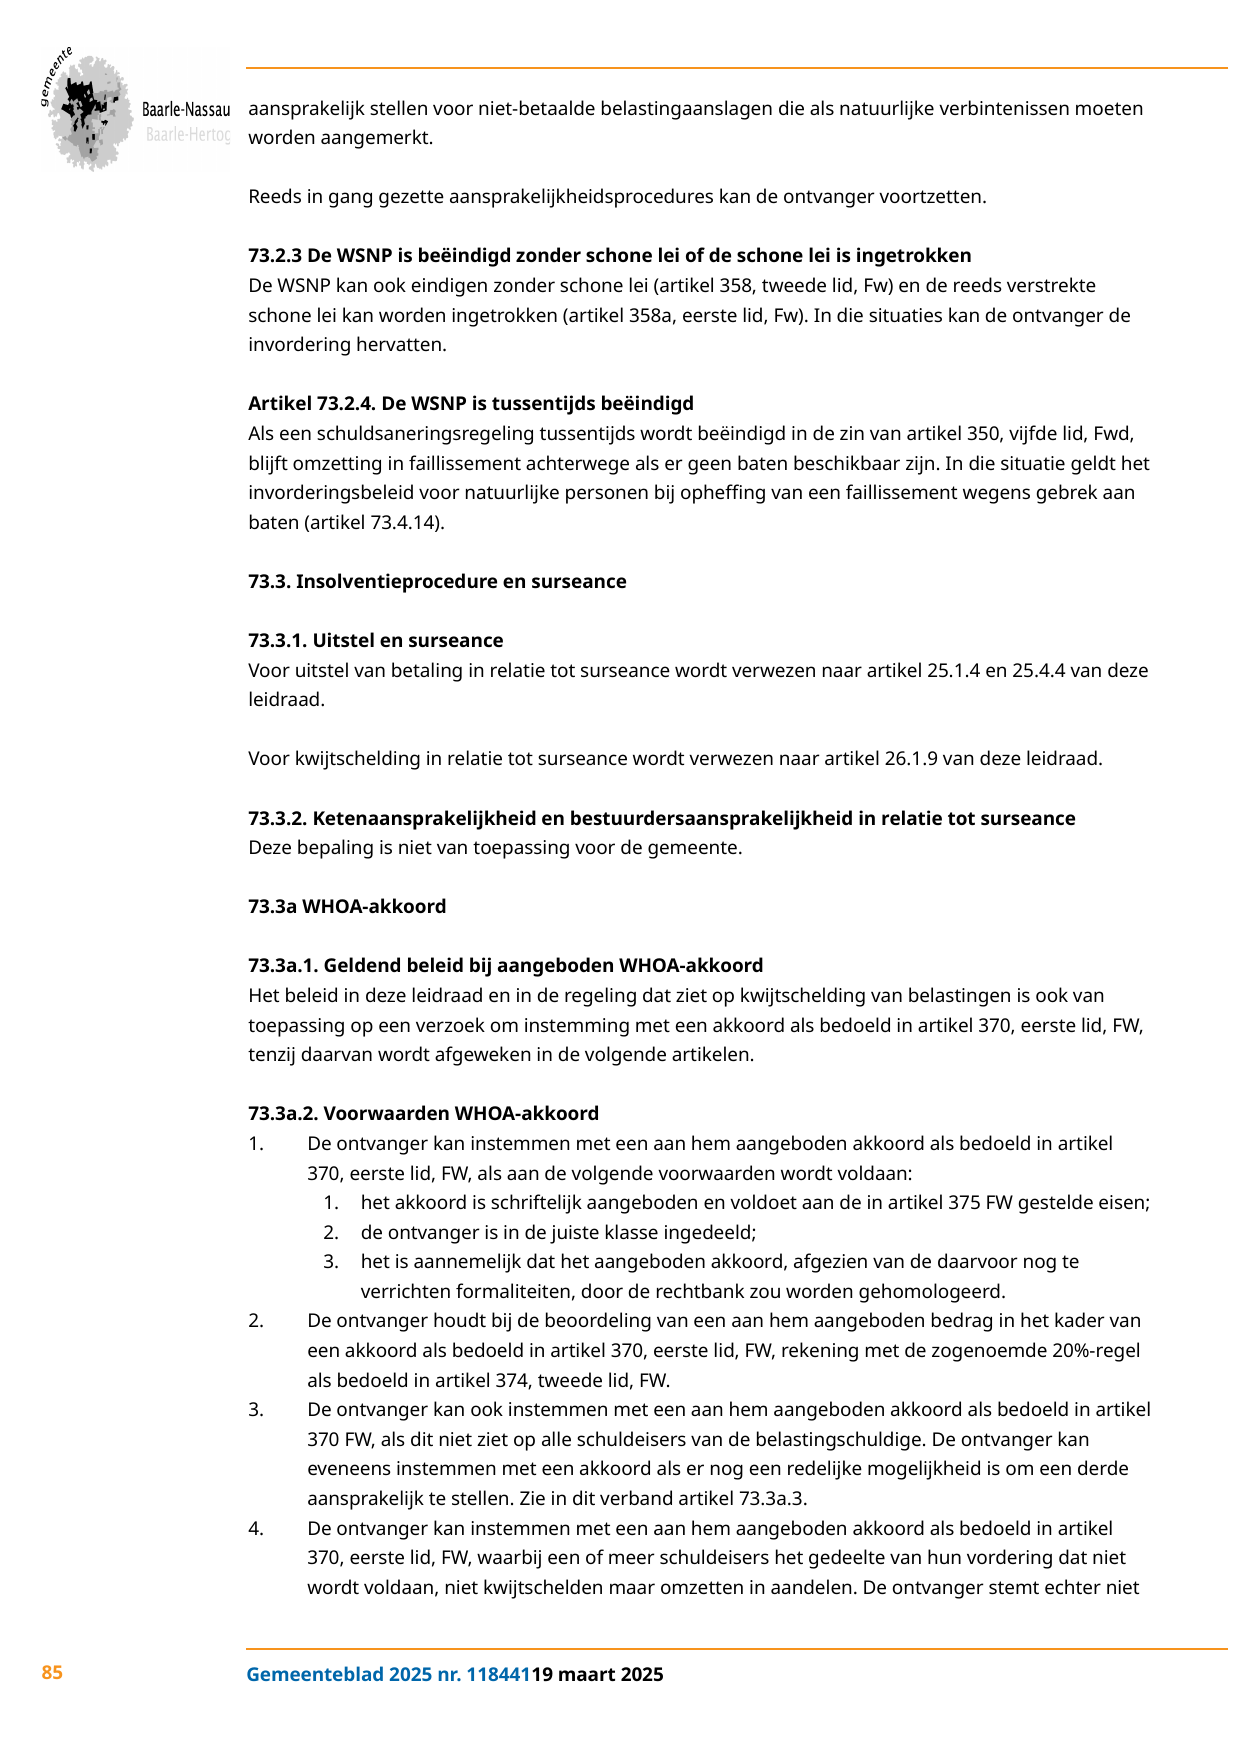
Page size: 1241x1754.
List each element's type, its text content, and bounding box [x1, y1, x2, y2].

list De ontvanger kan instemmen met een aan hem aangeboden akkoord als bedoeld in artikel 370, eerste lid, FW, als aan de volgende voorwaarden wordt voldaan: [248, 1130, 1152, 1186]
text 73.2.3 De WSNP is beëindigd zonder schone lei of de schone lei is ingetrokken [248, 243, 1152, 268]
list De ontvanger houdt bij de beoordeling van een aan hem aangeboden bedrag in het kader van een akkoord als bedoeld in artikel 370, eerste lid, FW, rekening met de zogenoemde 20%-regel als bedoeld in artikel 374, tweede lid, FW. [248, 1308, 1152, 1393]
text Artikel 73.2.4. De WSNP is tussentijds beëindigd [248, 391, 1152, 416]
list het akkoord is schriftelijk aangeboden en voldoet aan de in artikel 375 FW gestelde eisen; [323, 1189, 1152, 1215]
list de ontvanger is in de juiste klasse ingedeeld; [323, 1219, 1152, 1245]
text aansprakelijk stellen voor niet-betaalde belastingaanslagen die als natuurlijke verbintenissen moeten worden aangemerkt. [248, 95, 1152, 150]
text 73.3a.2. Voorwaarden WHOA-akkoord [248, 1101, 1152, 1126]
text Voor kwijtschelding in relatie tot surseance wordt verwezen naar artikel 26.1.9 van deze leidraad. [248, 746, 1152, 771]
text Voor uitstel van betaling in relatie tot surseance wordt verwezen naar artikel 25.1.4 en 25.4.4 van deze leidraad. [248, 657, 1152, 712]
text 73.3.2. Ketenaansprakelijkheid en bestuurdersaansprakelijkheid in relatie tot surseance [248, 805, 1152, 831]
picture [41, 47, 231, 172]
list De ontvanger kan ook instemmen met een aan hem aangeboden akkoord als bedoeld in artikel 370 FW, als dit niet ziet op alle schuldeisers van de belastingschuldige. De ontvanger kan eveneens instemmen met een akkoord als er nog een redelijke mogelijkheid is om een derde aansprakelijk te stellen. Zie in dit verband artikel 73.3a.3. [248, 1396, 1152, 1511]
text 73.3. Insolventieprocedure en surseance [248, 568, 1152, 594]
text 73.3a.1. Geldend beleid bij aangeboden WHOA-akkoord [248, 953, 1152, 978]
text Deze bepaling is niet van toepassing voor de gemeente. [248, 834, 1152, 860]
text 73.3a WHOA-akkoord [248, 893, 1152, 919]
text Als een schuldsaneringsregeling tussentijds wordt beëindigd in de zin van artikel 350, vijfde lid, Fwd, blijft omzetting in faillissement achterwege als er geen baten beschikbaar zijn. In die situatie geldt het invorderingsbeleid voor natuurlijke personen bij opheffing van een faillissement wegens gebrek aan baten (artikel 73.4.14). [248, 420, 1152, 535]
list De ontvanger kan instemmen met een aan hem aangeboden akkoord als bedoeld in artikel 370, eerste lid, FW, waarbij een of meer schuldeisers het gedeelte van hun vordering dat niet wordt voldaan, niet kwijtschelden maar omzetten in aandelen. De ontvanger stemt echter niet [248, 1515, 1152, 1600]
list het is aannemelijk dat het aangeboden akkoord, afgezien van de daarvoor nog te verrichten formaliteiten, door de rechtbank zou worden gehomologeerd. [323, 1248, 1152, 1304]
text De WSNP kan ook eindigen zonder schone lei (artikel 358, tweede lid, Fw) en de reeds verstrekte schone lei kan worden ingetrokken (artikel 358a, eerste lid, Fw). In die situaties kan de ontvanger de invordering hervatten. [248, 272, 1152, 357]
text Reeds in gang gezette aansprakelijkheidsprocedures kan de ontvanger voortzetten. [248, 183, 1152, 209]
text 73.3.1. Uitstel en surseance [248, 627, 1152, 653]
text Het beleid in deze leidraad en in de regeling dat ziet op kwijtschelding van belastingen is ook van toepassing op een verzoek om instemming met een akkoord als bedoeld in artikel 370, eerste lid, FW, tenzij daarvan wordt afgeweken in de volgende artikelen. [248, 982, 1152, 1067]
